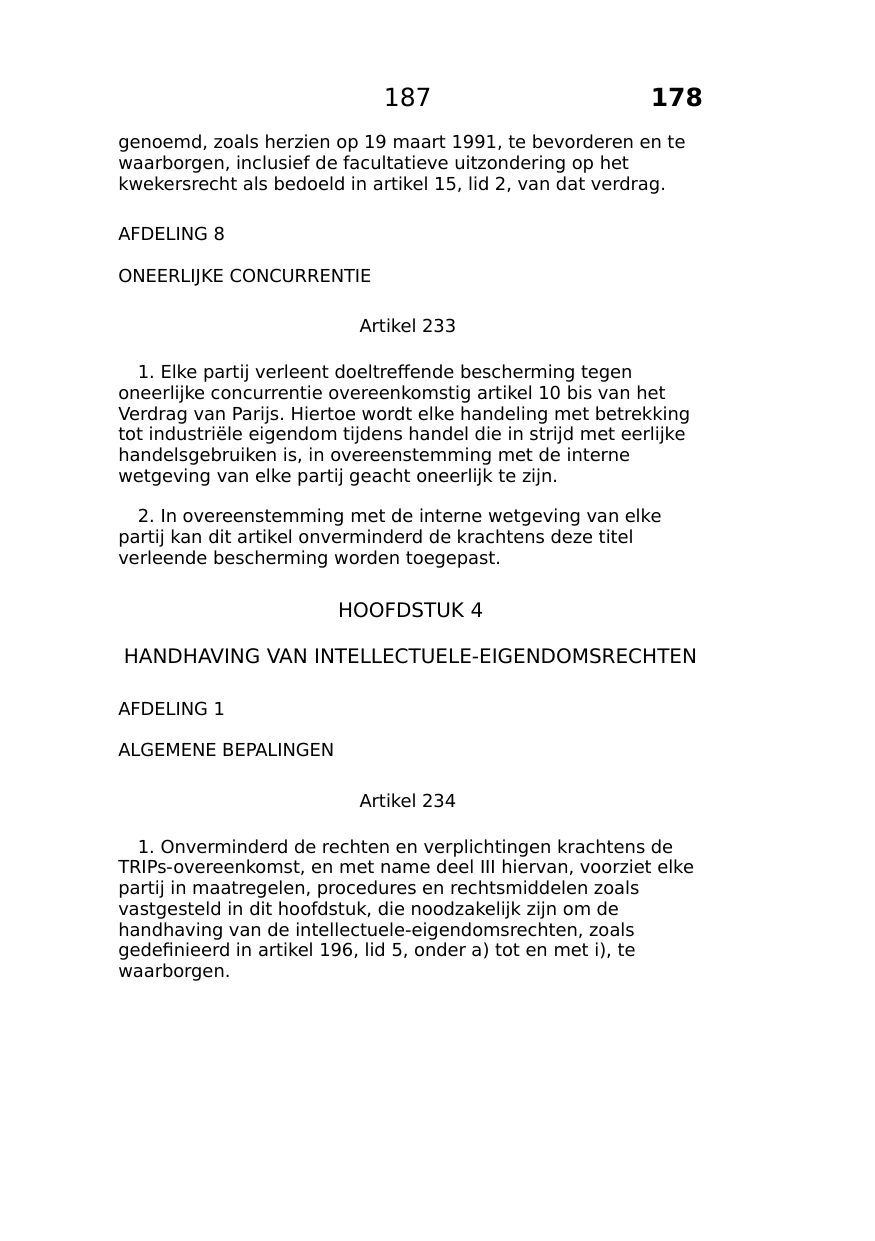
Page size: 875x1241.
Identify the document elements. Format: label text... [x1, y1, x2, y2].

subtitle AFDELING 8 ONEERLIJKE CONCURRENTIE [118, 224, 703, 286]
text genoemd, zoals herzien op 19 maart 1991, te bevorderen en te waarborgen, inclusief de facultatieve uitzondering op het kwekersrecht als bedoeld in artikel 15, lid 2, van dat verdrag. [118, 132, 703, 194]
subtitle Artikel 234 [118, 791, 703, 811]
subtitle AFDELING 1 ALGEMENE BEPALINGEN [118, 698, 703, 761]
text 2. In overeenstemming met de interne wetgeving van elke partij kan dit artikel onverminderd de krachtens deze titel verleende bescherming worden toegepast. [118, 506, 703, 568]
text 1. Onverminderd de rechten en verplichtingen krachtens de TRIPs-overeenkomst, en met name deel III hiervan, voorziet elke partij in maatregelen, procedures en rechtsmiddelen zoals vastgesteld in dit hoofdstuk, die noodzakelijk zijn om de handhaving van de intellectuele-eigendomsrechten, zoals gedefinieerd in artikel 196, lid 5, onder a) tot en met i), te waarborgen. [118, 836, 703, 982]
subtitle Artikel 233 [118, 316, 703, 337]
text 1. Elke partij verleent doeltreffende bescherming tegen oneerlijke concurrentie overeenkomstig artikel 10 bis van het Verdrag van Parijs. Hiertoe wordt elke handeling met betrekking tot industriële eigendom tijdens handel die in strijd met eerlijke handelsgebruiken is, in overeenstemming met de interne wetgeving van elke partij geacht oneerlijk te zijn. [118, 362, 703, 486]
subtitle HOOFDSTUK 4 HANDHAVING VAN INTELLECTUELE-EIGENDOMSRECHTEN [118, 598, 703, 668]
